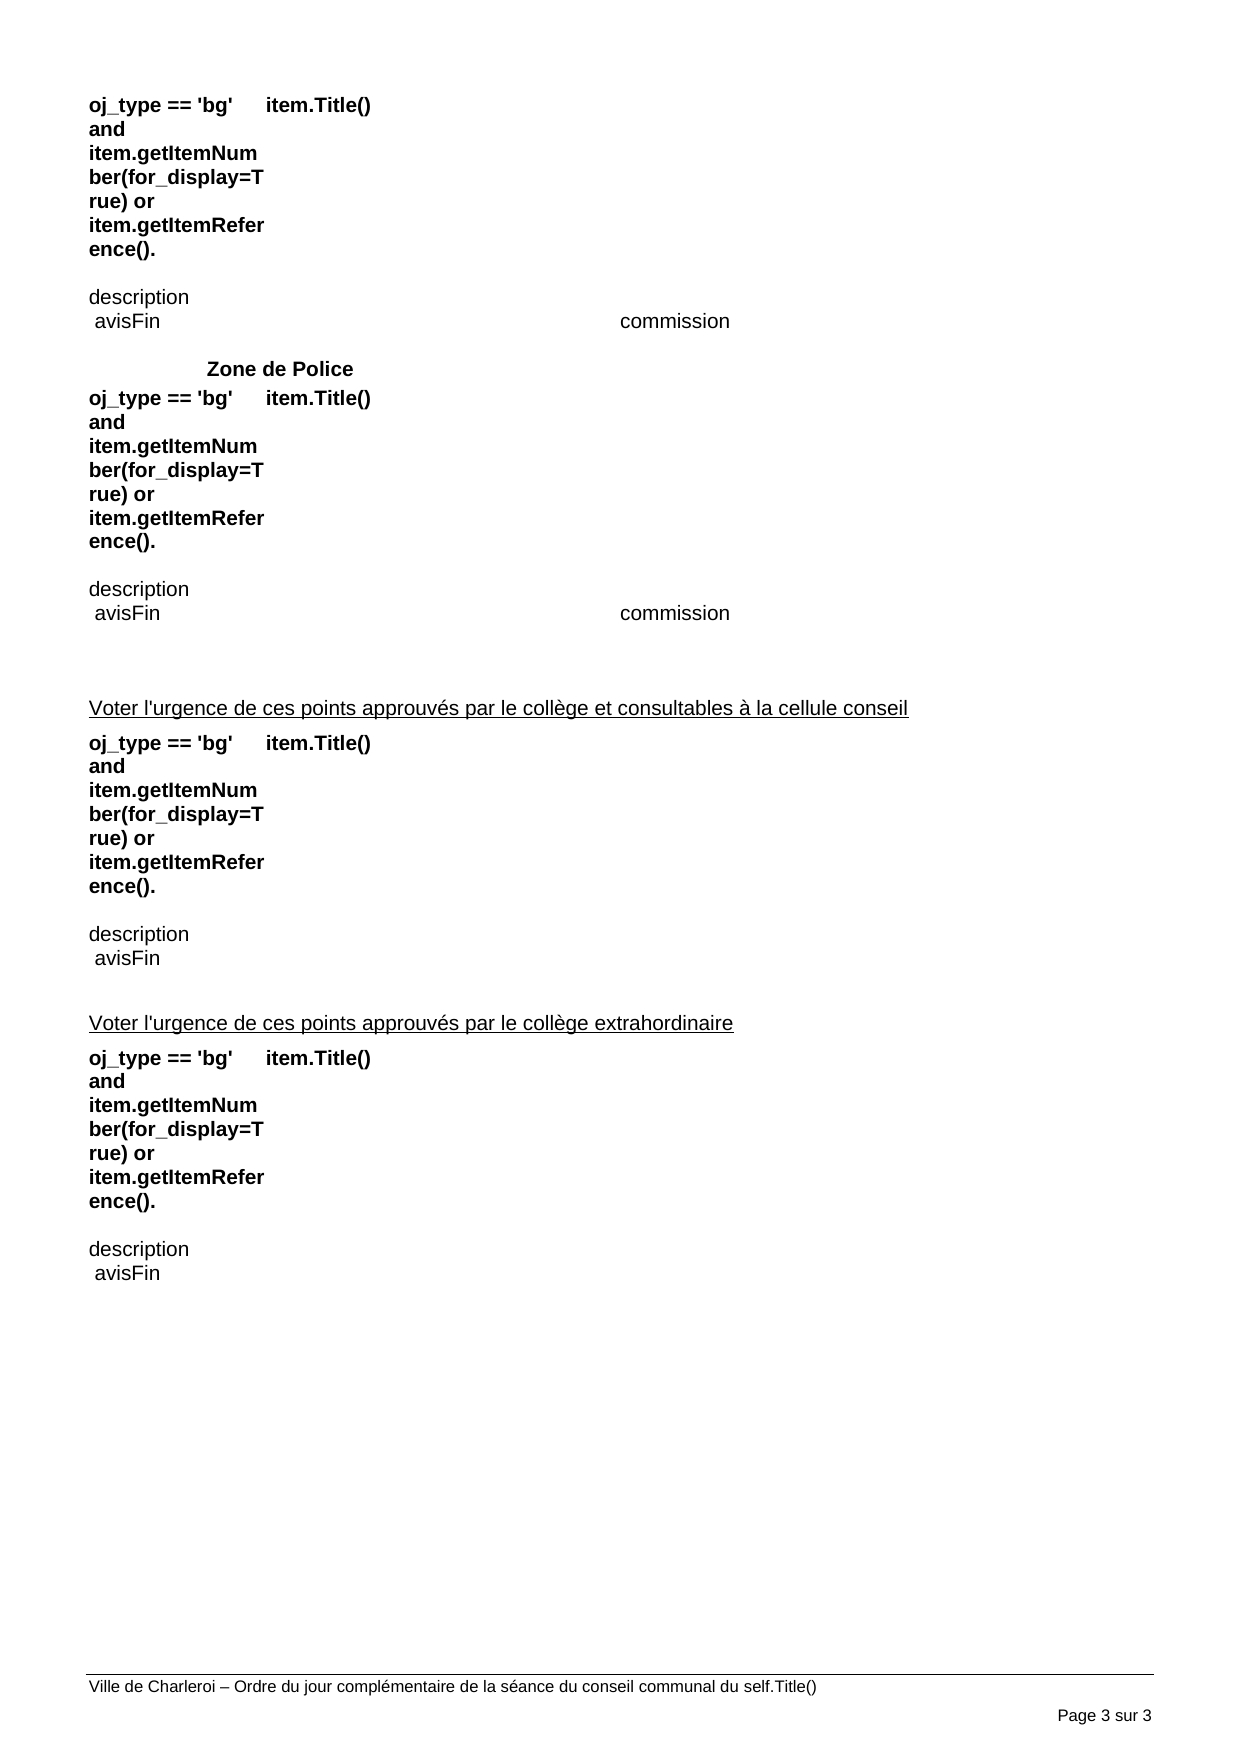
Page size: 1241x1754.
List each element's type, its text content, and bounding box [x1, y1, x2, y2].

table_cell description [89, 285, 1152, 309]
table_header commission [620, 601, 1152, 625]
text Zone de Police [88, 357, 1152, 381]
table_cell [89, 553, 1152, 577]
table_header item.Title() [266, 730, 1152, 898]
table_header avisFin [89, 1261, 620, 1285]
table_cell [89, 261, 1152, 285]
table_cell [89, 898, 1152, 922]
table_header avisFin [89, 946, 620, 970]
table_header [620, 946, 1152, 970]
table_header oj_type == 'bg' and item.getItemNumber(for_display=True) or item.getItemReference(). [89, 1045, 266, 1213]
table_header oj_type == 'bg' and item.getItemNumber(for_display=True) or item.getItemReference(). [89, 386, 266, 553]
text Voter l'urgence de ces points approuvés par le collège et consultables à la cellule conseil [88, 696, 1152, 720]
table_header commission [620, 309, 1152, 333]
text Voter l'urgence de ces points approuvés par le collège extrahordinaire [88, 1011, 1152, 1034]
table_header item.Title() [266, 386, 1152, 553]
table_header avisFin [89, 309, 620, 333]
table_header item.Title() [266, 1045, 1152, 1213]
table_header avisFin [89, 601, 620, 625]
table_header item.Title() [266, 93, 1152, 261]
table_cell [89, 1213, 1152, 1237]
table_header oj_type == 'bg' and item.getItemNumber(for_display=True) or item.getItemReference(). [89, 730, 266, 898]
table_header oj_type == 'bg' and item.getItemNumber(for_display=True) or item.getItemReference(). [89, 93, 266, 261]
table_cell description [89, 1237, 1152, 1261]
table_cell description [89, 922, 1152, 946]
table_header [620, 1261, 1152, 1285]
table_cell description [89, 577, 1152, 601]
